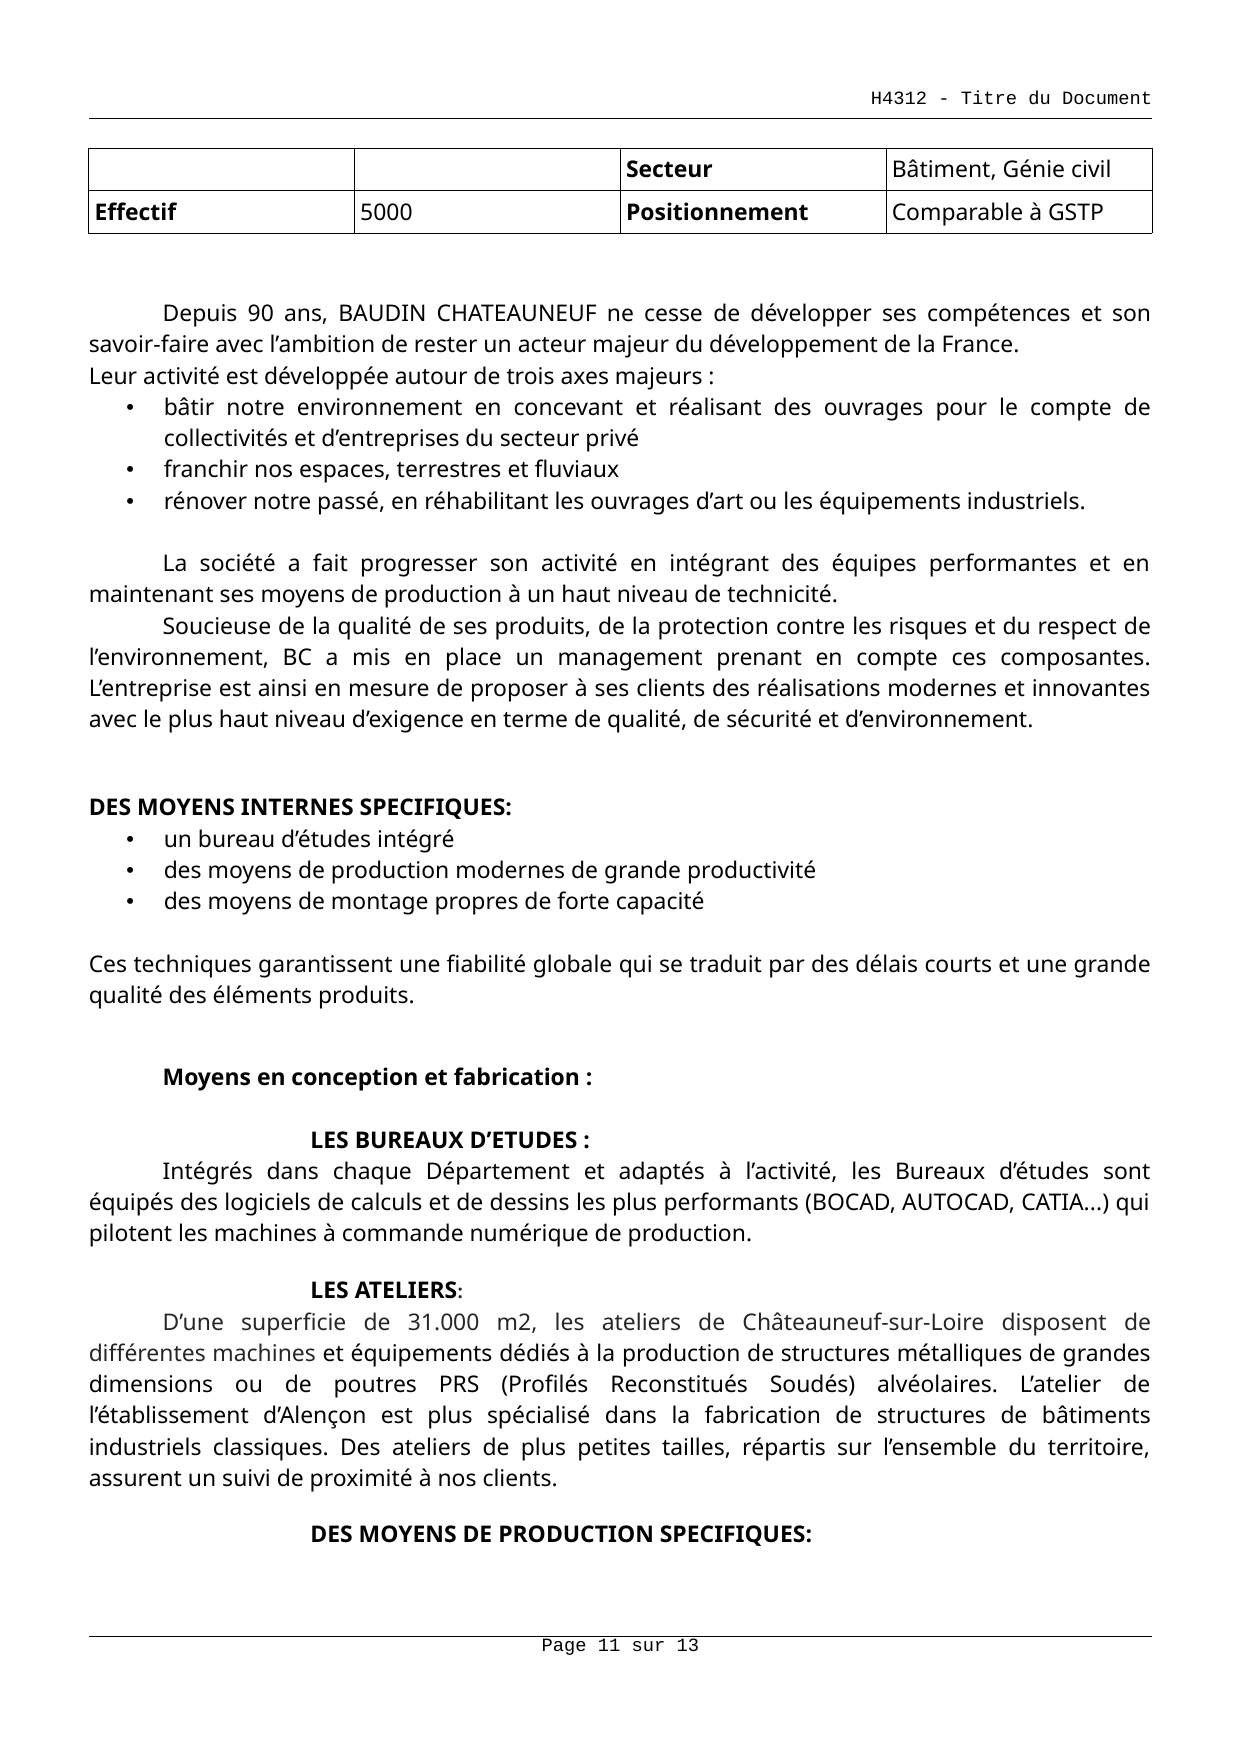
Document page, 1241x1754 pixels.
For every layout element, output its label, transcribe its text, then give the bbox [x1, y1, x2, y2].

text LES BUREAUX D’ETUDES : [88, 1124, 1152, 1155]
table_cell Effectif [89, 191, 354, 233]
text Moyens en conception et fabrication : [88, 1061, 1152, 1092]
table_cell Bâtiment, Génie civil [887, 149, 1152, 190]
table_cell 5000 [355, 191, 620, 233]
table_cell Secteur [621, 149, 886, 190]
table_cell Positionnement [621, 191, 886, 233]
list des moyens de montage propres de forte capacité [126, 885, 1152, 916]
text Depuis 90 ans, BAUDIN CHATEAUNEUF ne cesse de développer ses compétences et son savoir-faire avec l’ambition de rester un acteur majeur du développement de la France. [88, 297, 1152, 359]
text D’une superficie de 31.000 m2, les ateliers de Châteauneuf-sur-Loire disposent de différentes machines et équipements dédiés à la production de structures métalliques de grandes dimensions ou de poutres PRS (Profilés Reconstitués Soudés) alvéolaires. L’atelier de l’établissement d’Alençon est plus spécialisé dans la fabrication de structures de bâtiments industriels classiques. Des ateliers de plus petites tailles, répartis sur l’ensemble du territoire, assurent un suivi de proximité à nos clients. [88, 1305, 1152, 1493]
text Intégrés dans chaque Département et adaptés à l’activité, les Bureaux d’études sont équipés des logiciels de calculs et de dessins les plus performants (BOCAD, AUTOCAD, CATIA...) qui pilotent les machines à commande numérique de production. [88, 1155, 1152, 1249]
list un bureau d’études intégré [126, 823, 1152, 854]
list rénover notre passé, en réhabilitant les ouvrages d’art ou les équipements industriels. [126, 484, 1152, 516]
text Soucieuse de la qualité de ses produits, de la protection contre les risques et du respect de l’environnement, BC a mis en place un management prenant en compte ces composantes. L’entreprise est ainsi en mesure de proposer à ses clients des réalisations modernes et innovantes avec le plus haut niveau d’exigence en terme de qualité, de sécurité et d’environnement. [88, 609, 1152, 734]
text LES ATELIERS: [88, 1274, 1152, 1305]
text Leur activité est développée autour de trois axes majeurs : [88, 359, 1152, 391]
table_cell Comparable à GSTP [887, 191, 1152, 233]
text La société a fait progresser son activité en intégrant des équipes performantes et en maintenant ses moyens de production à un haut niveau de technicité. [88, 547, 1152, 609]
list franchir nos espaces, terrestres et fluviaux [126, 453, 1152, 484]
table_header [89, 149, 354, 190]
list des moyens de production modernes de grande productivité [126, 854, 1152, 885]
list bâtir notre environnement en concevant et réalisant des ouvrages pour le compte de collectivités et d’entreprises du secteur privé [126, 391, 1152, 453]
list Ces techniques garantissent une fiabilité globale qui se traduit par des délais courts et une grande qualité des éléments produits. [51, 948, 1152, 1010]
text DES MOYENS DE PRODUCTION SPECIFIQUES: [88, 1518, 1152, 1550]
table_header [355, 149, 620, 190]
text DES MOYENS INTERNES SPECIFIQUES: [88, 791, 1152, 823]
